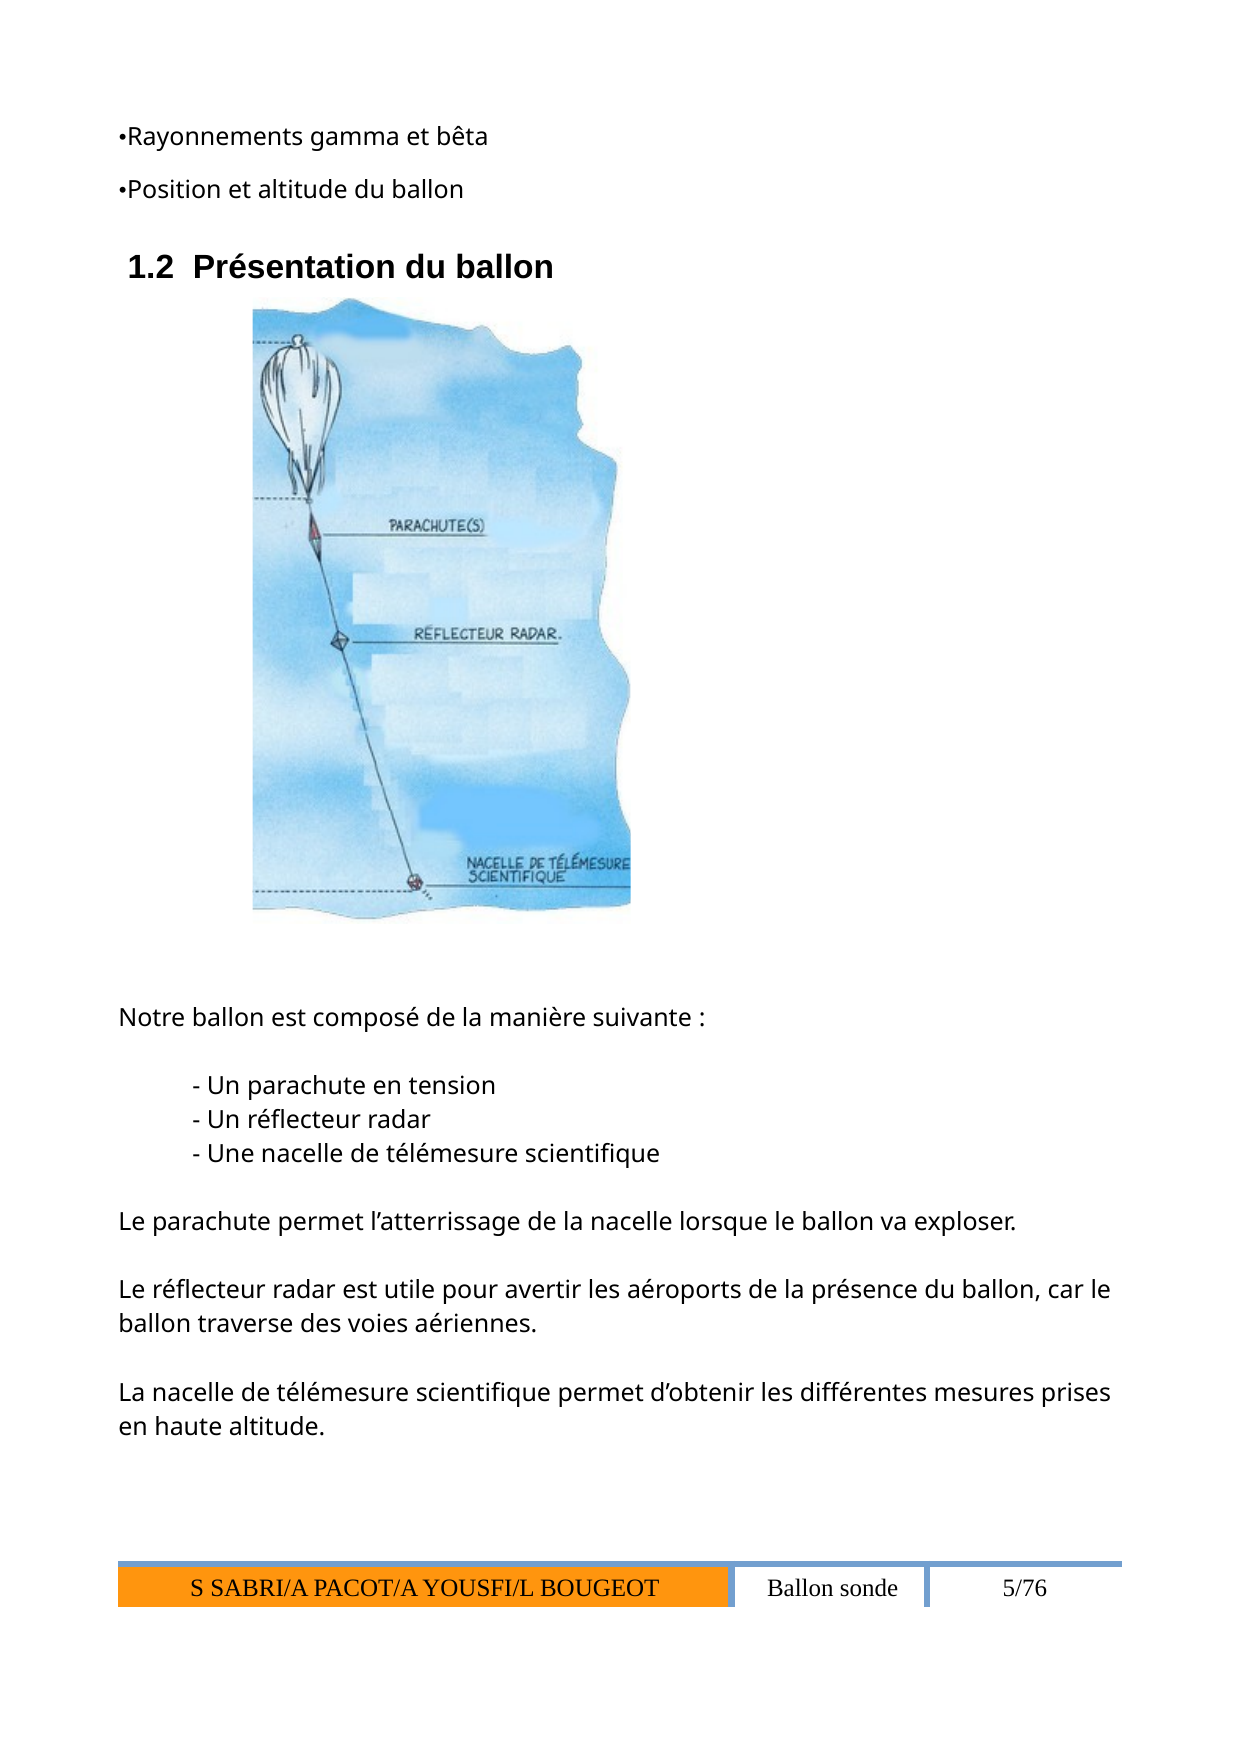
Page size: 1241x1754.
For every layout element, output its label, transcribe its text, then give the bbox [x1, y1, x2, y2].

text - Un parachute en tension [118, 1068, 1122, 1102]
text •Position et altitude du ballon [118, 172, 1122, 206]
text - Un réflecteur radar [118, 1102, 1122, 1136]
text La nacelle de télémesure scientifique permet d’obtenir les différentes mesures prises en haute altitude. [118, 1374, 1122, 1442]
text Notre ballon est composé de la manière suivante : [118, 999, 1122, 1033]
text Le réflecteur radar est utile pour avertir les aéroports de la présence du ballon, car le ballon traverse des voies aériennes. [118, 1272, 1122, 1340]
subtitle Présentation du ballon [118, 246, 1122, 285]
text •Rayonnements gamma et bêta [118, 118, 1122, 152]
picture [252, 297, 631, 924]
text Le parachute permet l’atterrissage de la nacelle lorsque le ballon va exploser. [118, 1204, 1122, 1238]
text - Une nacelle de télémesure scientifique [118, 1136, 1122, 1170]
